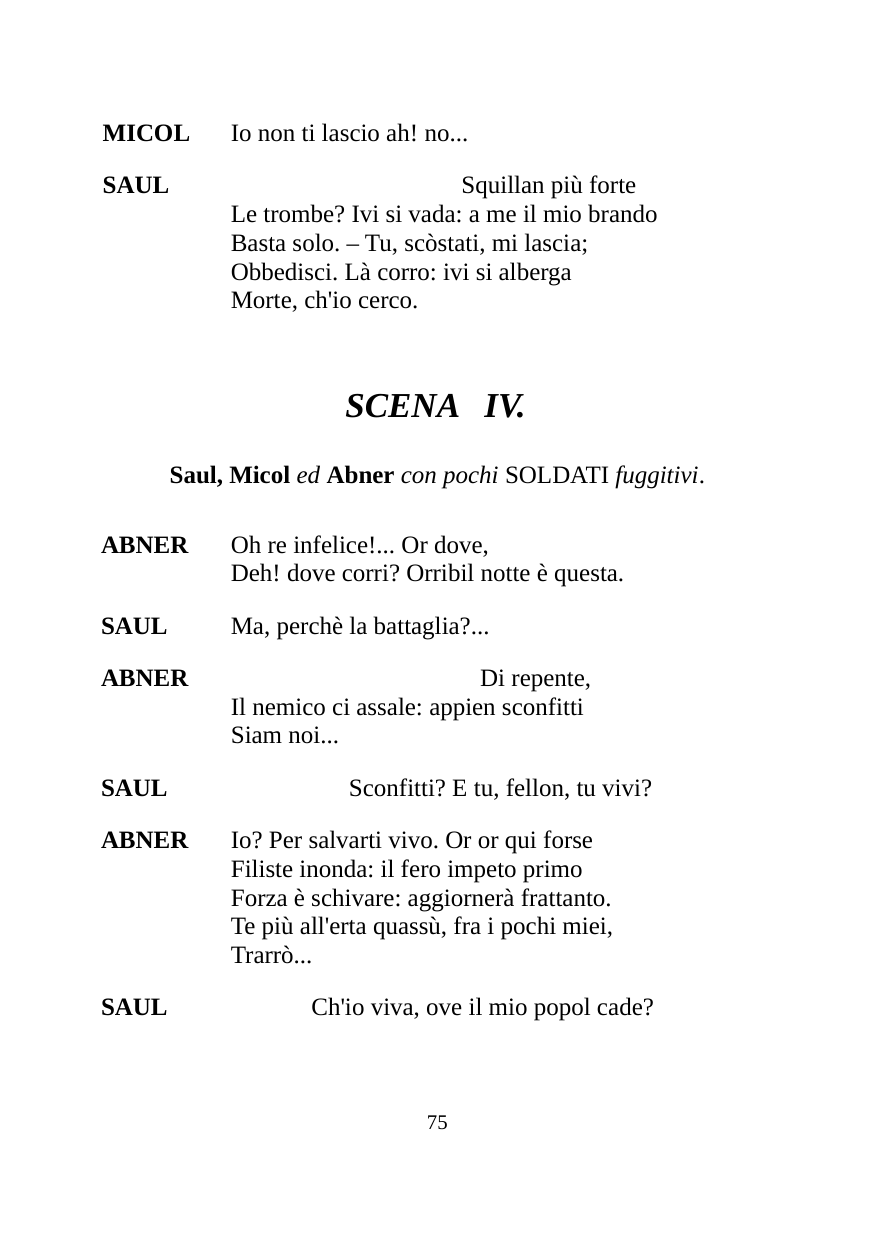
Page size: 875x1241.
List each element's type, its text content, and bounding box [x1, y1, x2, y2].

subtitle SCENA IV. [88, 385, 786, 425]
table_header Oh re infelice!... Or dove, Deh! dove corri? Orribil notte è questa. [219, 518, 786, 599]
table_cell SAUL [89, 981, 219, 1033]
table_cell SAUL [91, 159, 219, 326]
table_cell Sconfitti? E tu, fellon, tu vivi? [219, 761, 786, 813]
table_cell Io? Per salvarti vivo. Or or qui forse Filiste inonda: il fero impeto primo Forza è schivare: aggiornerà frattanto. Te più all'erta quassù, fra i pochi miei, Trarrò... [219, 814, 786, 981]
table_cell MICOL [91, 106, 219, 158]
table_cell ABNER [89, 651, 219, 761]
table_cell Squillan più forte Le trombe? Ivi si vada: a me il mio brando Basta solo. – Tu, scòstati, mi lascia; Obbedisci. Là corro: ivi si alberga Morte, ch'io cerco. [219, 159, 787, 326]
table_cell ABNER [89, 814, 219, 981]
table_cell Io non ti lascio ah! no... [219, 106, 787, 158]
text Saul, Micol ed Abner con pochi SOLDATI fuggitivi. [88, 461, 786, 489]
table_header ABNER [89, 518, 219, 599]
table_cell Ch'io viva, ove il mio popol cade? [219, 981, 786, 1033]
table_cell Ma, perchè la battaglia?... [219, 599, 786, 651]
table_cell Di repente, Il nemico ci assale: appien sconfitti Siam noi... [219, 651, 786, 761]
table_cell SAUL [89, 761, 219, 813]
table_cell SAUL [89, 599, 219, 651]
